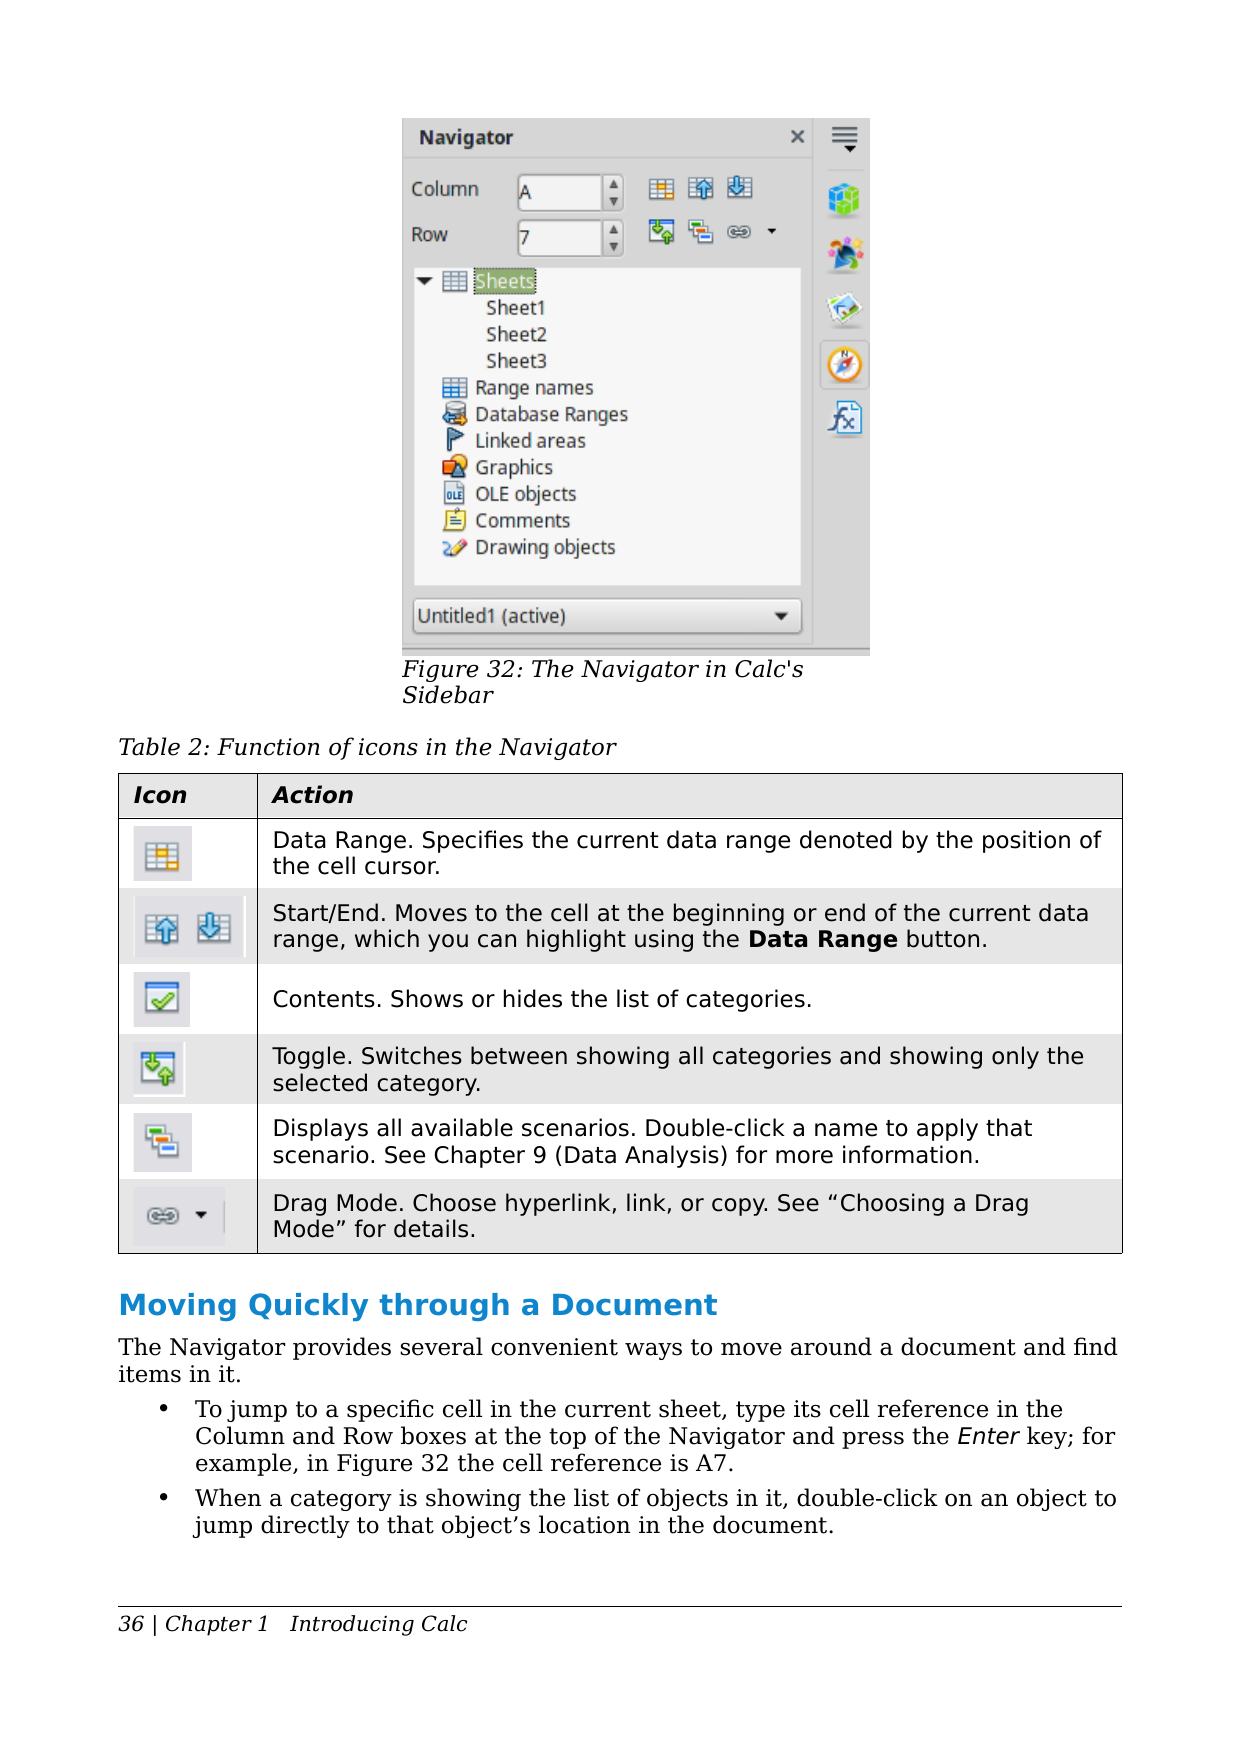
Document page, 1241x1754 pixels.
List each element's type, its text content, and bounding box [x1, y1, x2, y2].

subtitle Moving Quickly through a Document [118, 1288, 1122, 1322]
list When a category is showing the list of objects in it, double-click on an object to jump directly to that object’s location in the document. [156, 1483, 1122, 1539]
table_cell [119, 1034, 257, 1104]
table_cell Data Range. Specifies the current data range denoted by the position of the cell cursor. [258, 819, 1122, 888]
table_header Icon [119, 774, 257, 817]
table_cell Displays all available scenarios. Double-click a name to apply that scenario. See Chapter 9 (Data Analysis) for more information. [258, 1104, 1122, 1178]
table_cell [119, 1179, 257, 1253]
table_cell Start/End. Moves to the cell at the beginning or end of the current data range, which you can highlight using the Data Range button. [258, 888, 1122, 964]
table_cell [119, 964, 257, 1034]
table_header Action [258, 774, 1122, 817]
picture [133, 1042, 186, 1097]
list To jump to a specific cell in the current sheet, type its cell reference in the Column and Row boxes at the top of the Navigator and press the Enter key; for example, in Figure 32 the cell reference is A7. [156, 1394, 1122, 1477]
table_cell [119, 1104, 257, 1178]
picture [133, 826, 192, 881]
picture [133, 972, 190, 1027]
table_cell Drag Mode. Choose hyperlink, link, or copy. See “Choosing a Drag Mode” for details. [258, 1179, 1122, 1253]
picture [133, 1187, 226, 1246]
picture [133, 1113, 192, 1172]
table_cell Toggle. Switches between showing all categories and showing only the selected category. [258, 1034, 1122, 1104]
picture [402, 118, 870, 656]
table_cell [119, 888, 257, 964]
text Figure 32: The Navigator in Calc's Sidebar [402, 656, 838, 709]
table_cell [119, 819, 257, 888]
picture [133, 896, 246, 957]
list The Navigator provides several convenient ways to move around a document and find items in it. [118, 1334, 1122, 1388]
table_cell Contents. Shows or hides the list of categories. [258, 964, 1122, 1034]
text Table 2: Function of icons in the Navigator [118, 734, 1122, 761]
